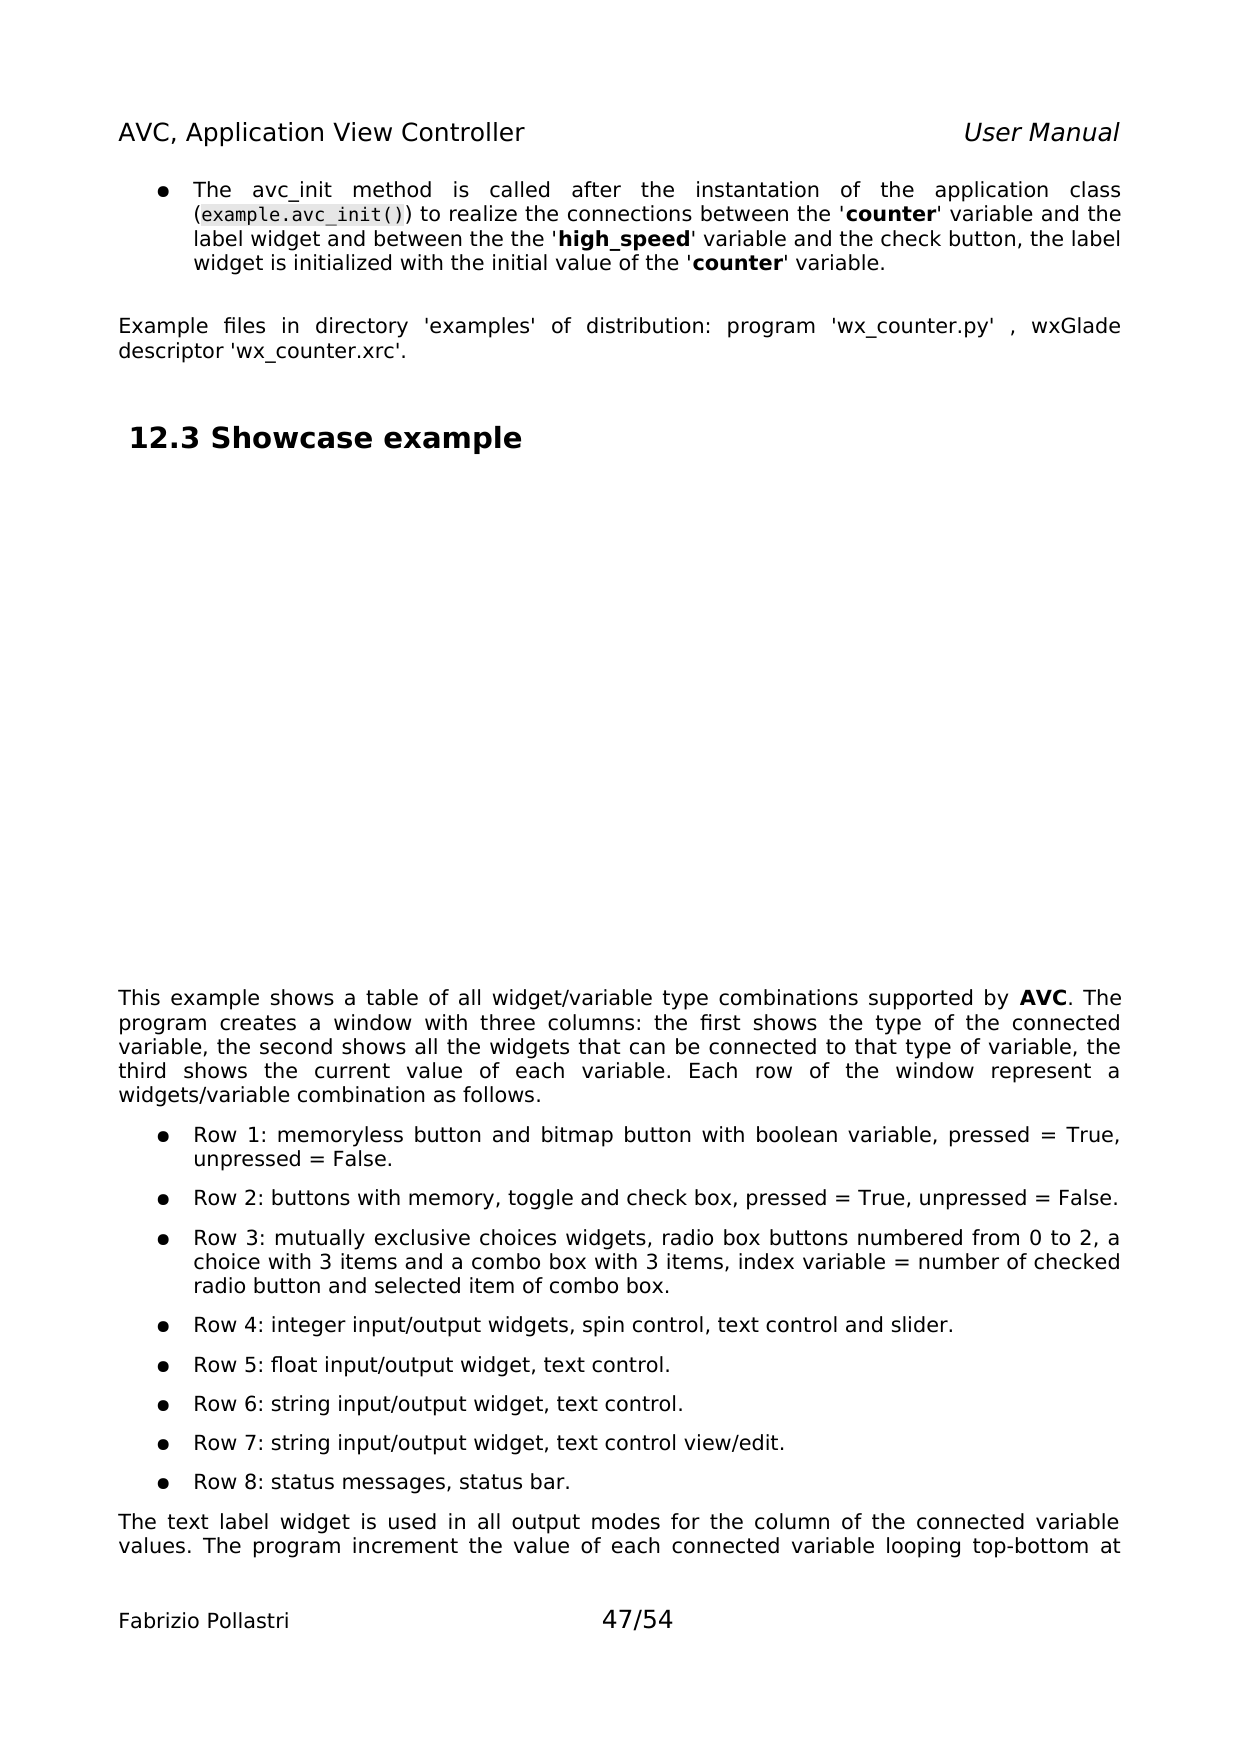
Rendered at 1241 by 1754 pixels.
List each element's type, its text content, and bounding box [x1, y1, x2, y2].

text The text label widget is used in all output modes for the column of the connected variable values. The program increment the value of each connected variable looping top-bottom at [118, 1510, 1122, 1558]
list Row 1: memoryless button and bitmap button with boolean variable, pressed = True, unpressed = False. [156, 1123, 1122, 1171]
text Example files in directory 'examples' of distribution: program 'wx_counter.py' , wxGlade descriptor 'wx_counter.xrc'. [118, 314, 1122, 363]
list Row 7: string input/output widget, text control view/edit. [156, 1431, 1122, 1455]
list The avc_init method is called after the instantation of the application class (example.avc_init()) to realize the connections between the 'counter' variable and the label widget and between the the 'high_speed' variable and the check button, the label widget is initialized with the initial value of the 'counter' variable. [156, 178, 1122, 275]
list Row 2: buttons with memory, toggle and check box, pressed = True, unpressed = False. [156, 1186, 1122, 1211]
list Row 8: status messages, status bar. [156, 1470, 1122, 1495]
list Row 5: float input/output widget, text control. [156, 1353, 1122, 1377]
list Row 3: mutually exclusive choices widgets, radio box buttons numbered from 0 to 2, a choice with 3 items and a combo box with 3 items, index variable = number of checked radio button and selected item of combo box. [156, 1226, 1122, 1298]
text This example shows a table of all widget/variable type combinations supported by AVC. The program creates a window with three columns: the first shows the type of the connected variable, the second shows all the widgets that can be connected to that type of variable, the third shows the current value of each variable. Each row of the window represent a widgets/variable combination as follows. [118, 470, 1122, 1108]
subtitle Showcase example [118, 421, 1122, 455]
list Row 4: integer input/output widgets, spin control, text control and slider. [156, 1313, 1122, 1338]
list Row 6: string input/output widget, text control. [156, 1392, 1122, 1416]
